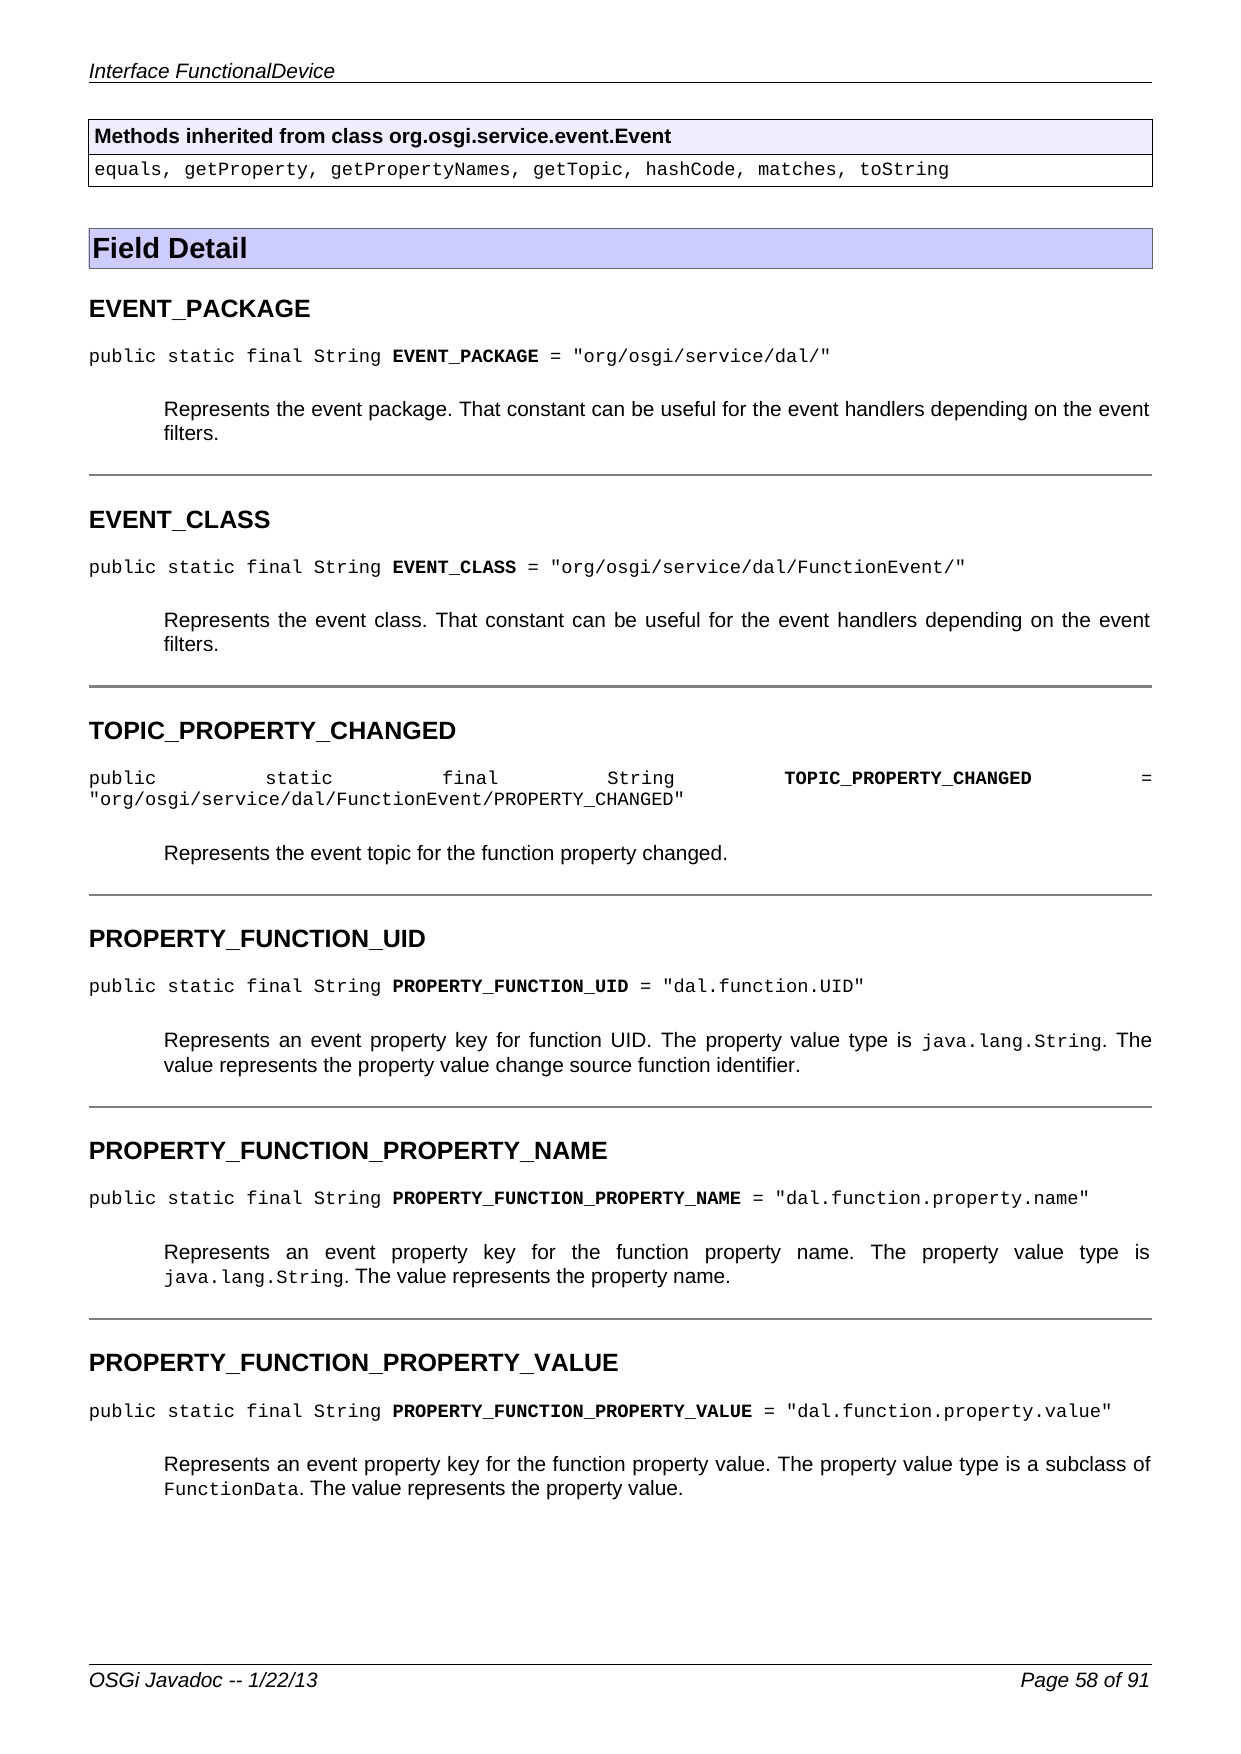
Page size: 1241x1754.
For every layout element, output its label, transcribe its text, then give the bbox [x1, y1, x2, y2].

table_cell equals, getProperty, getPropertyNames, getTopic, hashCode, matches, toString [89, 155, 1152, 186]
subtitle Field Detail [90, 229, 1152, 268]
text Represents an event property key for the function property value. The property value type is a subclass of FunctionData. The value represents the property value. [163, 1452, 1152, 1501]
text Represents an event property key for the function property name. The property value type is java.lang.String. The value represents the property name. [163, 1239, 1152, 1289]
text public static final String EVENT_CLASS = "org/osgi/service/dal/FunctionEvent/" [88, 558, 1152, 579]
text public static final String PROPERTY_FUNCTION_PROPERTY_NAME = "dal.function.property.name" [88, 1189, 1152, 1210]
subtitle PROPERTY_FUNCTION_PROPERTY_NAME [88, 1136, 1152, 1165]
text public static final String EVENT_PACKAGE = "org/osgi/service/dal/" [88, 347, 1152, 368]
text Represents an event property key for function UID. The property value type is java.lang.String. The value represents the property value change source function identifier. [163, 1027, 1152, 1077]
text public static final String PROPERTY_FUNCTION_UID = "dal.function.UID" [88, 977, 1152, 998]
subtitle PROPERTY_FUNCTION_UID [88, 924, 1152, 953]
text Represents the event class. That constant can be useful for the event handlers depending on the event filters. [163, 608, 1152, 656]
subtitle EVENT_CLASS [88, 505, 1152, 534]
text Represents the event topic for the function property changed. [163, 840, 1152, 864]
text Represents the event package. That constant can be useful for the event handlers depending on the event filters. [163, 397, 1152, 445]
text public static final String PROPERTY_FUNCTION_PROPERTY_VALUE = "dal.function.property.value" [88, 1401, 1152, 1423]
table_header Methods inherited from class org.osgi.service.event.Event [89, 120, 1152, 154]
subtitle PROPERTY_FUNCTION_PROPERTY_VALUE [88, 1348, 1152, 1377]
subtitle TOPIC_PROPERTY_CHANGED [88, 716, 1152, 744]
text public static final String TOPIC_PROPERTY_CHANGED = "org/osgi/service/dal/FunctionEvent/PROPERTY_CHANGED" [88, 769, 1152, 811]
subtitle EVENT_PACKAGE [88, 294, 1152, 323]
